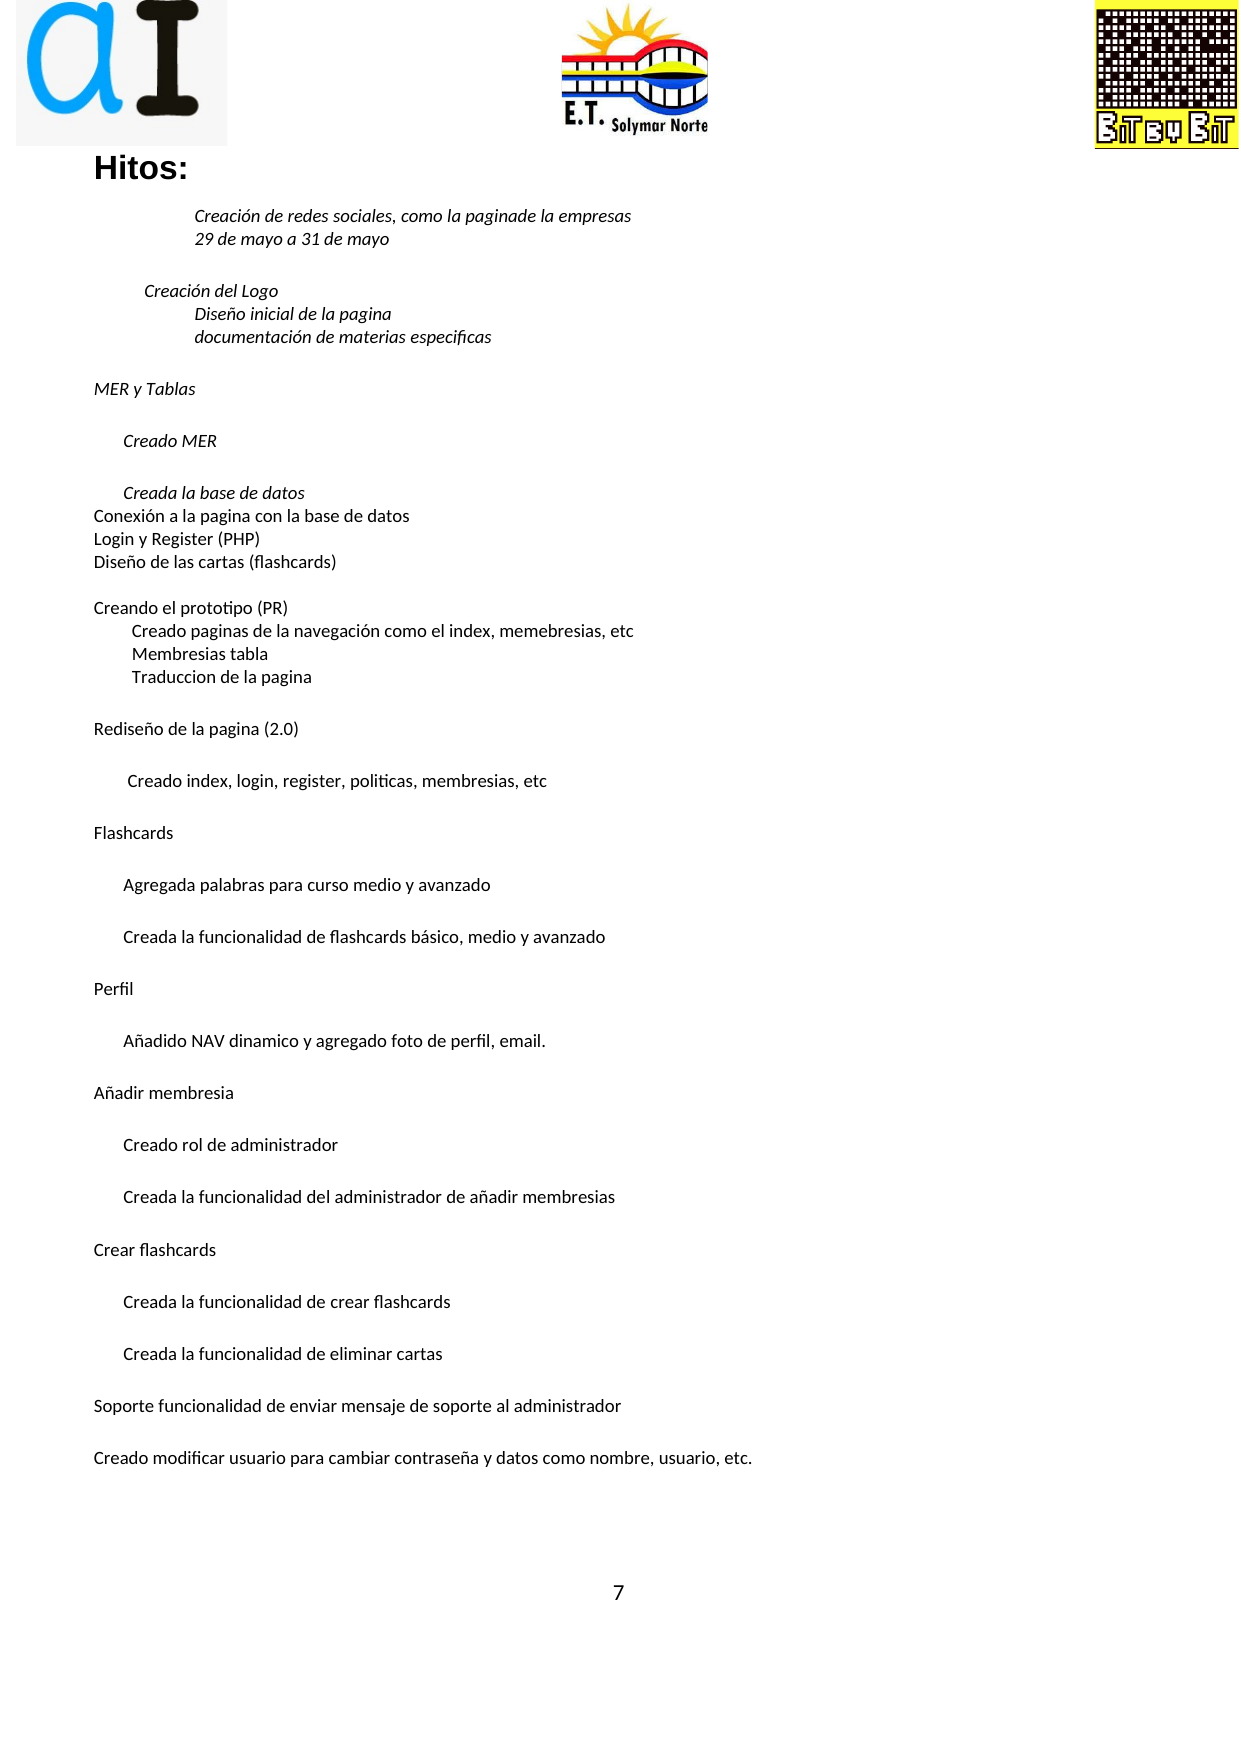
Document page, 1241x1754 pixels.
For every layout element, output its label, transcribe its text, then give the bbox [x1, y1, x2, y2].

text Login y Register (PHP) [94, 527, 1143, 550]
text 29 de mayo a 31 de mayo [94, 227, 1143, 250]
subtitle Hitos: [94, 148, 1143, 186]
text Soporte funcionalidad de enviar mensaje de soporte al administrador [94, 1394, 1143, 1417]
text Creado modificar usuario para cambiar contraseña y datos como nombre, usuario, etc. [94, 1446, 1143, 1469]
text Creado MER [94, 429, 1143, 452]
text Membresias tabla [94, 642, 1143, 665]
text Agregada palabras para curso medio y avanzado [94, 873, 1143, 896]
text Conexión a la pagina con la base de datos [94, 504, 1143, 527]
text Creada la funcionalidad de eliminar cartas [94, 1342, 1143, 1365]
text Creado rol de administrador [94, 1134, 1143, 1157]
text MER y Tablas [94, 377, 1143, 400]
text Creada la funcionalidad del administrador de añadir membresias [94, 1186, 1143, 1209]
text Creación del Logo [94, 279, 1143, 302]
text Creado index, login, register, politicas, membresias, etc [94, 769, 1143, 792]
text Flashcards [94, 821, 1143, 844]
picture [16, 0, 228, 146]
text Creada la base de datos [94, 482, 1143, 504]
text Creando el prototipo (PR) [94, 596, 1143, 619]
text Creada la funcionalidad de crear flashcards [94, 1290, 1143, 1313]
text Creación de redes sociales, como la paginade la empresas [94, 204, 1143, 227]
text Diseño inicial de la pagina [94, 302, 1143, 325]
text documentación de materias especificas [94, 325, 1143, 348]
text Crear flashcards [94, 1238, 1143, 1261]
text Traduccion de la pagina [94, 665, 1143, 688]
text Rediseño de la pagina (2.0) [94, 717, 1143, 740]
text Perfil [94, 977, 1143, 1000]
text Creado paginas de la navegación como el index, memebresias, etc [94, 619, 1143, 642]
text Añadir membresia [94, 1082, 1143, 1104]
picture [561, 0, 708, 146]
text Creada la funcionalidad de flashcards básico, medio y avanzado [94, 925, 1143, 948]
text Añadido NAV dinamico y agregado foto de perfil, email. [94, 1029, 1143, 1052]
picture [1094, 0, 1239, 149]
text Diseño de las cartas (flashcards) [94, 550, 1143, 573]
